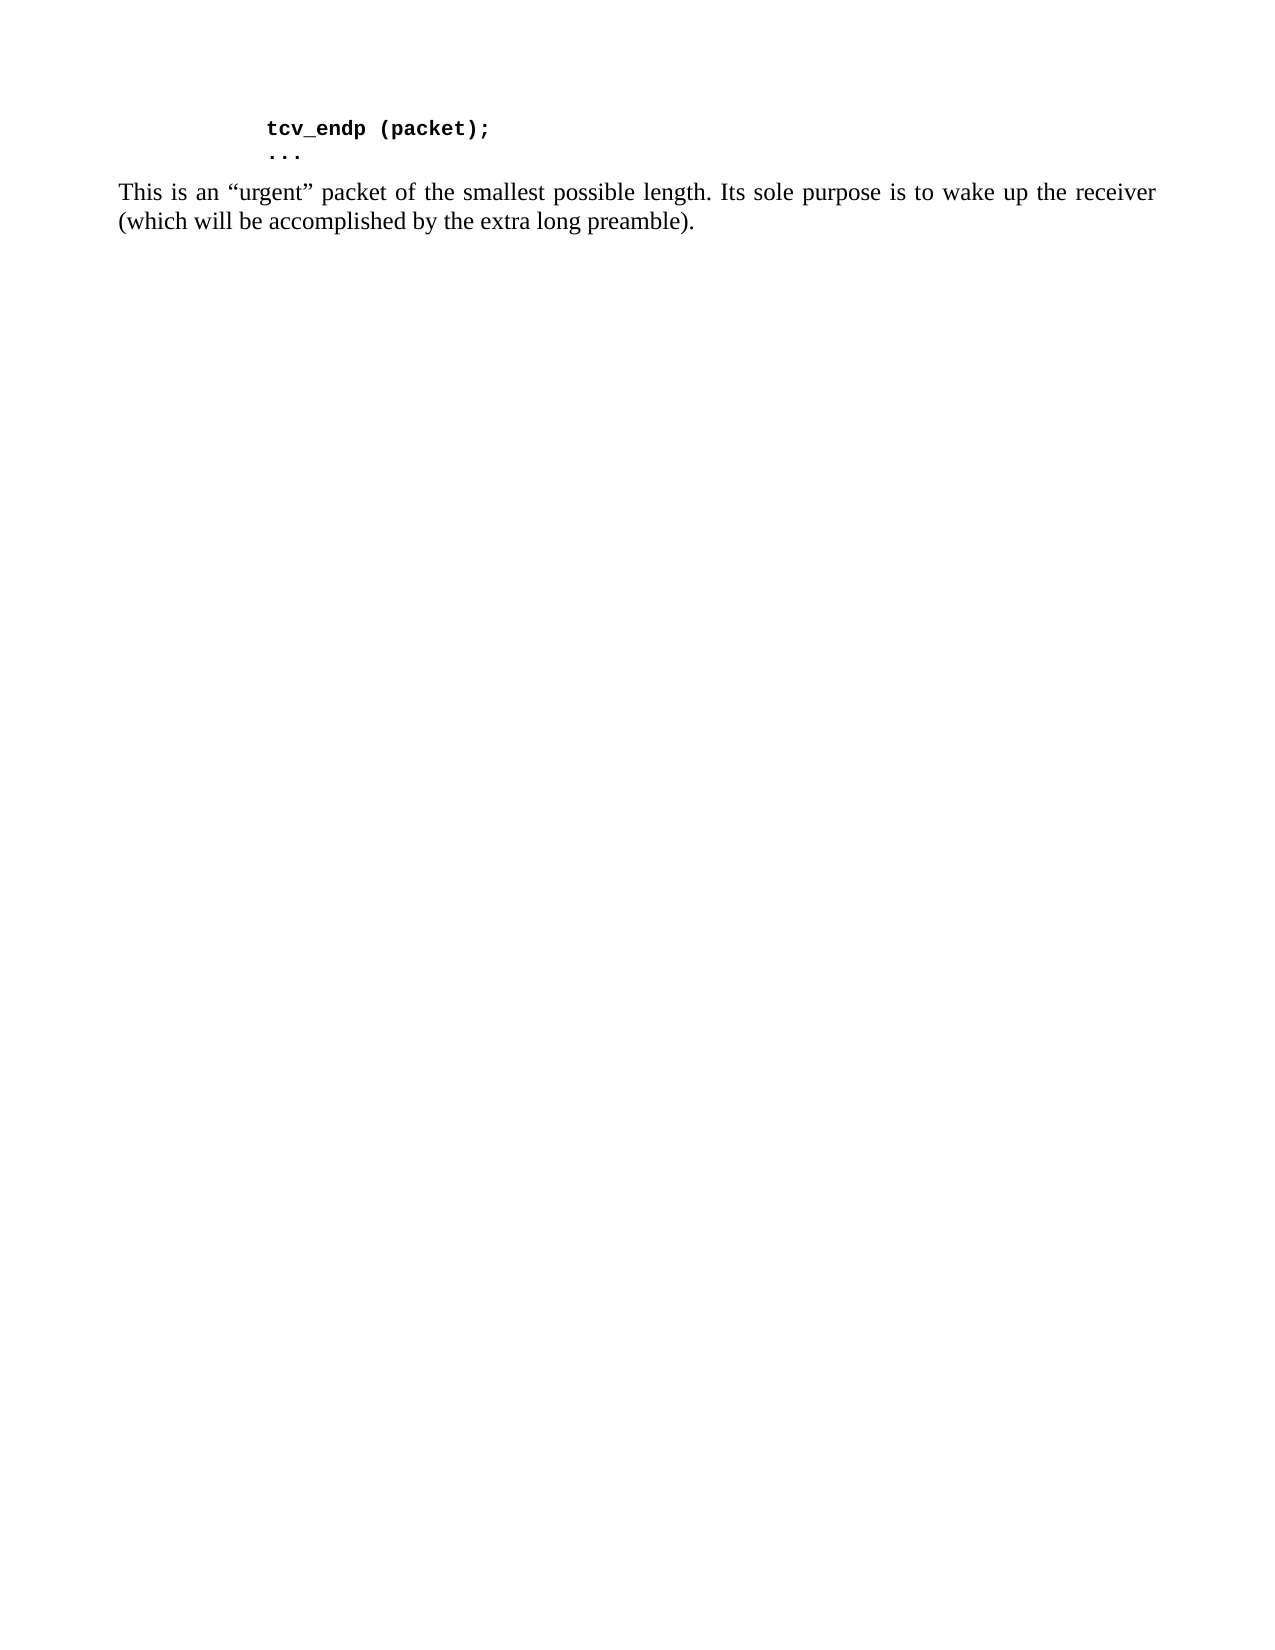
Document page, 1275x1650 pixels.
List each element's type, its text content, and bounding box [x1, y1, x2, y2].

text ... [118, 142, 1157, 165]
text tcv_endp (packet); [118, 118, 1157, 142]
text This is an “urgent” packet of the smallest possible length. Its sole purpose is to wake up the receiver (which will be accomplished by the extra long preamble). [118, 177, 1157, 235]
